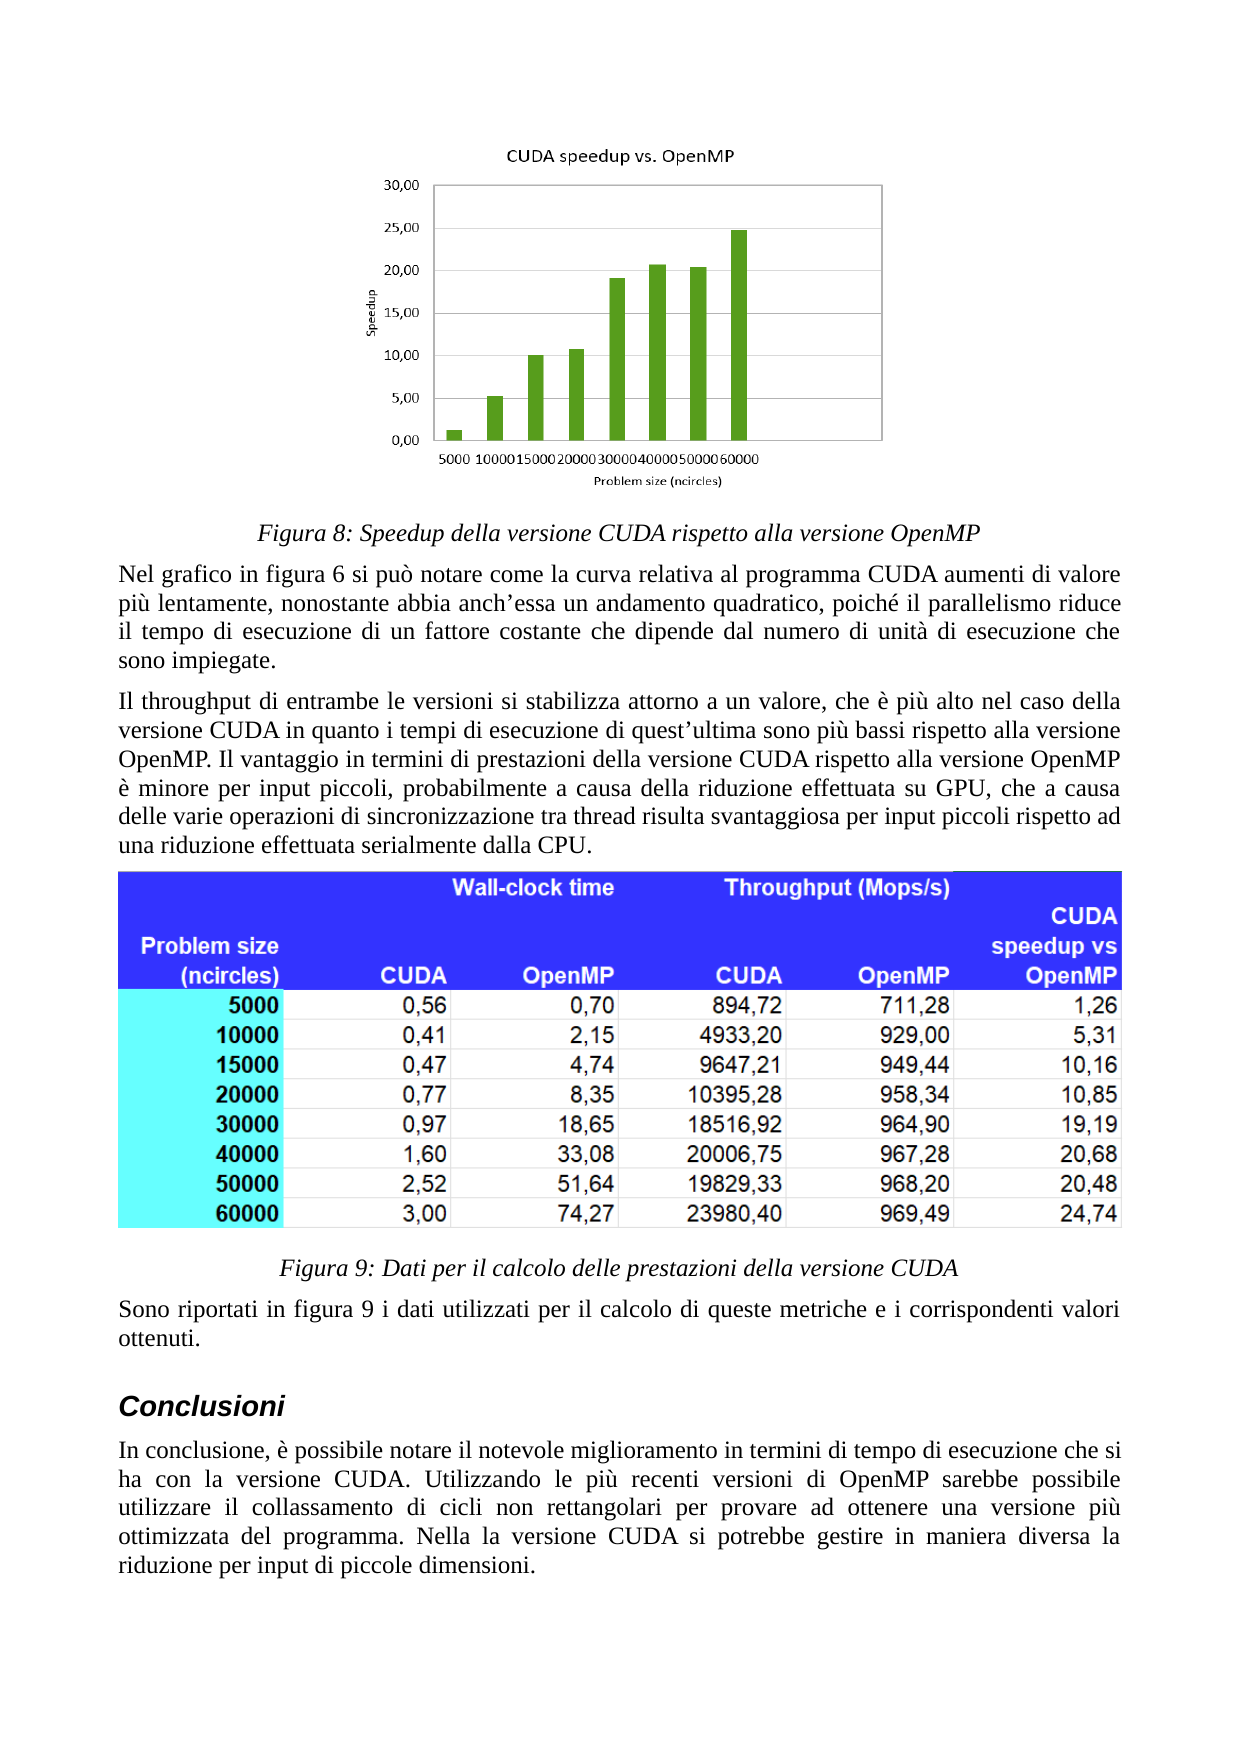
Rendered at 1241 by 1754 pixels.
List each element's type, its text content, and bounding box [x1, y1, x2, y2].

text Sono riportati in figura 9 i dati utilizzati per il calcolo di queste metriche e i corrispondenti valori ottenuti. [118, 1294, 1122, 1351]
text In conclusione, è possibile notare il notevole miglioramento in termini di tempo di esecuzione che si ha con la versione CUDA. Utilizzando le più recenti versioni di OpenMP sarebbe possibile utilizzare il collassamento di cicli non rettangolari per provare ad ottenere una versione più ottimizzata del programma. Nella la versione CUDA si potrebbe gestire in maniera diversa la riduzione per input di piccole dimensioni. [118, 1435, 1122, 1579]
text Nel grafico in figura 6 si può notare come la curva relativa al programma CUDA aumenti di valore più lentamente, nonostante abbia anch’essa un andamento quadratico, poiché il parallelismo riduce il tempo di esecuzione di un fattore costante che dipende dal numero di unità di esecuzione che sono impiegate. [118, 559, 1122, 674]
subtitle Conclusioni [118, 1389, 1122, 1422]
text Il throughput di entrambe le versioni si stabilizza attorno a un valore, che è più alto nel caso della versione CUDA in quanto i tempi di esecuzione di quest’ultima sono più bassi rispetto alla versione OpenMP. Il vantaggio in termini di prestazioni della versione CUDA rispetto alla versione OpenMP è minore per input piccoli, probabilmente a causa della riduzione effettuata su GPU, che a causa delle varie operazioni di sincronizzazione tra thread risulta svantaggiosa per input piccoli rispetto ad una riduzione effettuata serialmente dalla CPU. [118, 686, 1122, 859]
text Figura 8: Speedup della versione CUDA rispetto alla versione OpenMP [118, 518, 1122, 546]
text Figura 9: Dati per il calcolo delle prestazioni della versione CUDA [118, 1253, 1122, 1281]
